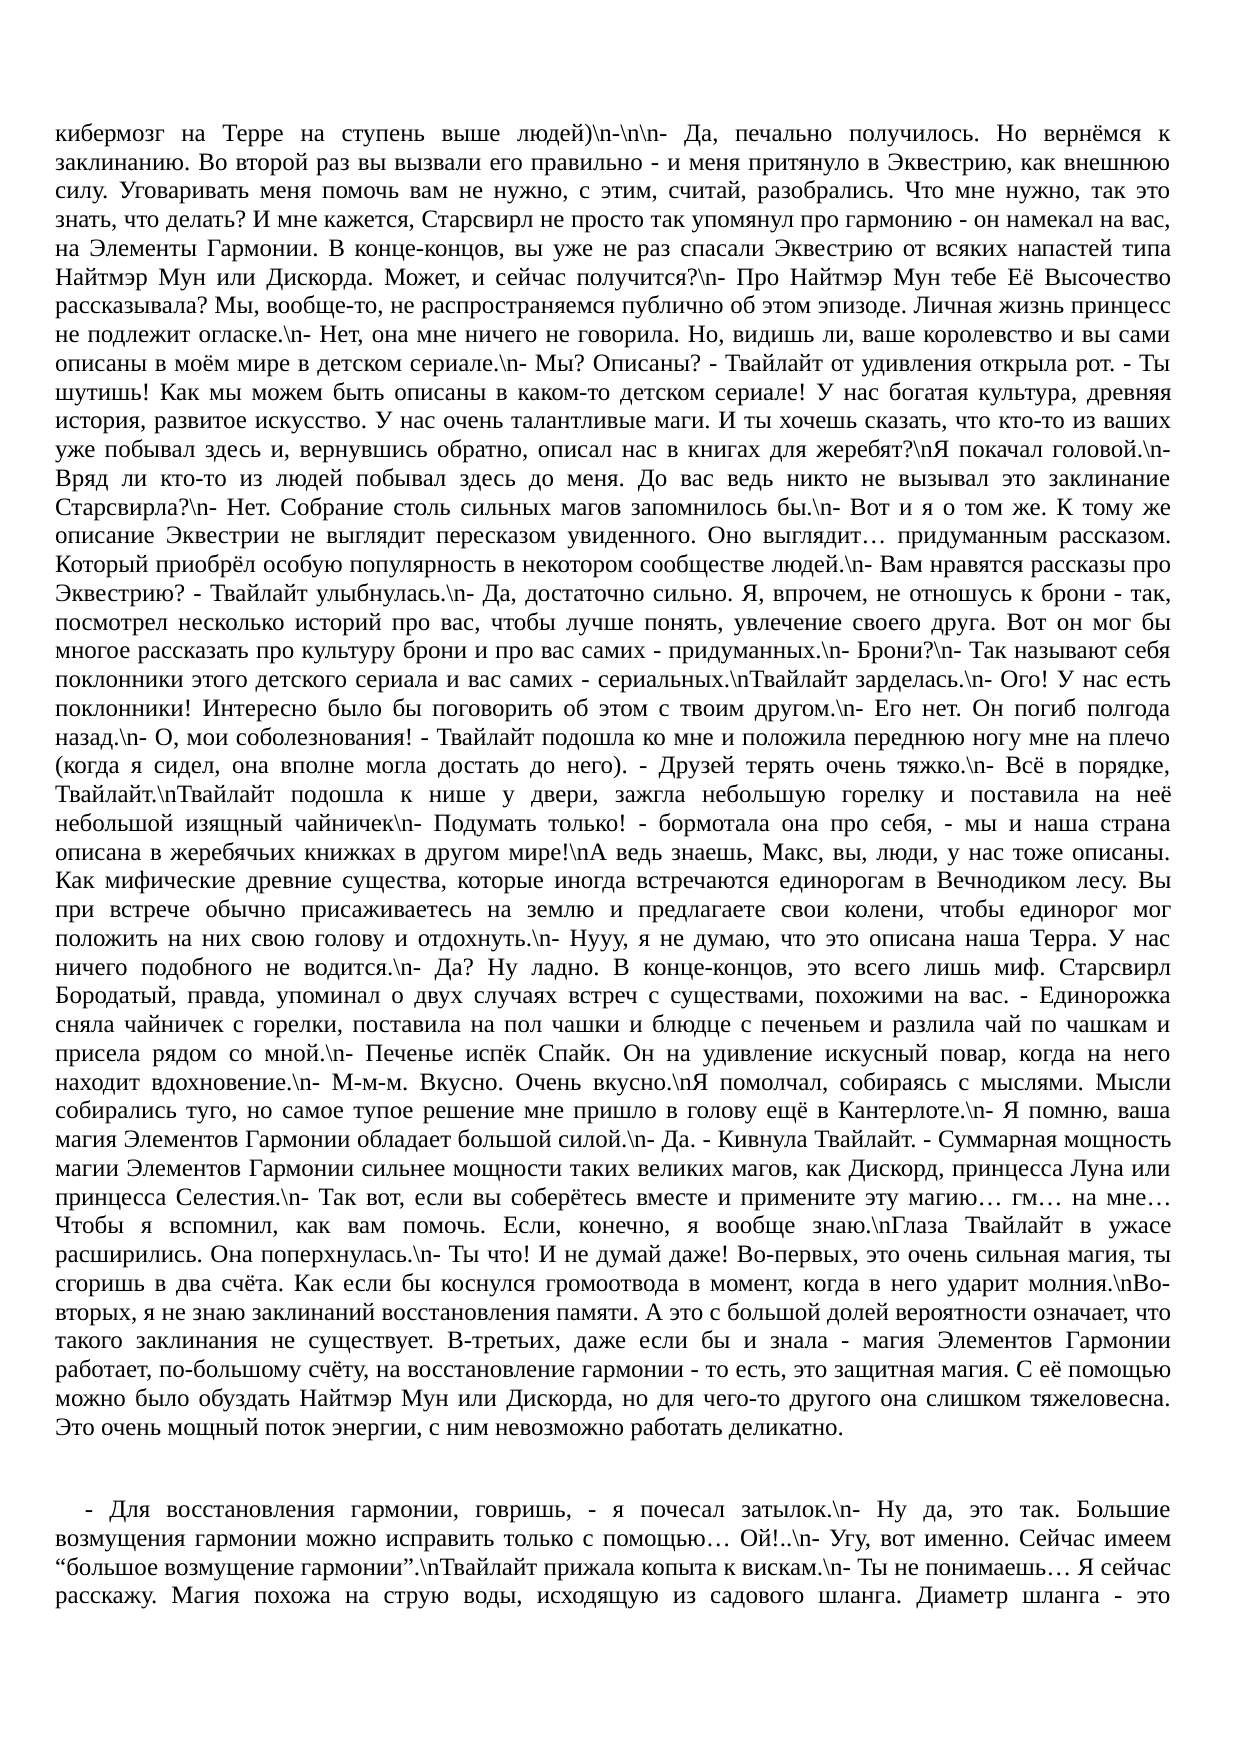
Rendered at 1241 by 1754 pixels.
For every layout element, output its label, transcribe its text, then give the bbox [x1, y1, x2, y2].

text - Для восстановления гармонии, говришь, - я почесал затылок.\n- Ну да, это так. Большие возмущения гармонии можно исправить только с помощью… Ой!..\n- Угу, вот именно. Сейчас имеем “большое возмущение гармонии”.\nТвайлайт прижала копыта к вискам.\n- Ты не понимаешь… Я сейчас расскажу. Магия похожа на струю воды, исходящую из садового шланга. Диаметр шланга - это [55, 1494, 1172, 1609]
text кибермозг на Терре на ступень выше людей)\n-\n\n- Да, печально получилось. Но вернёмся к заклинанию. Во второй раз вы вызвали его правильно - и меня притянуло в Эквестрию, как внешнюю силу. Уговаривать меня помочь вам не нужно, с этим, считай, разобрались. Что мне нужно, так это знать, что делать? И мне кажется, Старсвирл не просто так упомянул про гармонию - он намекал на вас, на Элементы Гармонии. В конце-концов, вы уже не раз спасали Эквестрию от всяких напастей типа Найтмэр Мун или Дискорда. Может, и сейчас получится?\n- Про Найтмэр Мун тебе Её Высочество рассказывала? Мы, вообще-то, не распространяемся публично об этом эпизоде. Личная жизнь принцесс не подлежит огласке.\n- Нет, она мне ничего не говорила. Но, видишь ли, ваше королевство и вы сами описаны в моём мире в детском сериале.\n- Мы? Описаны? - Твайлайт от удивления открыла рот. - Ты шутишь! Как мы можем быть описаны в каком-то детском сериале! У нас богатая культура, древняя история, развитое искусство. У нас очень талантливые маги. И ты хочешь сказать, что кто-то из ваших уже побывал здесь и, вернувшись обратно, описал нас в книгах для жеребят?\nЯ покачал головой.\n- Вряд ли кто-то из людей побывал здесь до меня. До вас ведь никто не вызывал это заклинание Старсвирла?\n- Нет. Собрание столь сильных магов запомнилось бы.\n- Вот и я о том же. К тому же описание Эквестрии не выглядит пересказом увиденного. Оно выглядит… придуманным рассказом. Который приобрёл особую популярность в некотором сообществе людей.\n- Вам нравятся рассказы про Эквестрию? - Твайлайт улыбнулась.\n- Да, достаточно сильно. Я, впрочем, не отношусь к брони - так, посмотрел несколько историй про вас, чтобы лучше понять, увлечение своего друга. Вот он мог бы многое рассказать про культуру брони и про вас самих - придуманных.\n- Брони?\n- Так называют себя поклонники этого детского сериала и вас самих - сериальных.\nТвайлайт зарделась.\n- Ого! У нас есть поклонники! Интересно было бы поговорить об этом с твоим другом.\n- Его нет. Он погиб полгода назад.\n- О, мои соболезнования! - Твайлайт подошла ко мне и положила переднюю ногу мне на плечо (когда я сидел, она вполне могла достать до него). - Друзей терять очень тяжко.\n- Всё в порядке, Твайлайт.\nТвайлайт подошла к нише у двери, зажгла небольшую горелку и поставила на неё небольшой изящный чайничек\n- Подумать только! - бормотала она про себя, - мы и наша страна описана в жеребячьих книжках в другом мире!\nА ведь знаешь, Макс, вы, люди, у нас тоже описаны. Как мифические древние существа, которые иногда встречаются единорогам в Вечнодиком лесу. Вы при встрече обычно присаживаетесь на землю и предлагаете свои колени, чтобы единорог мог положить на них свою голову и отдохнуть.\n- Нууу, я не думаю, что это описана наша Терра. У нас ничего подобного не водится.\n- Да? Ну ладно. В конце-концов, это всего лишь миф. Старсвирл Бородатый, правда, упоминал о двух случаях встреч с существами, похожими на вас. - Единорожка сняла чайничек с горелки, поставила на пол чашки и блюдце с печеньем и разлила чай по чашкам и присела рядом со мной.\n- Печенье испёк Спайк. Он на удивление искусный повар, когда на него находит вдохновение.\n- М-м-м. Вкусно. Очень вкусно.\nЯ помолчал, собираясь с мыслями. Мысли собирались туго, но самое тупое решение мне пришло в голову ещё в Кантерлоте.\n- Я помню, ваша магия Элементов Гармонии обладает большой силой.\n- Да. - Кивнула Твайлайт. - Суммарная мощность магии Элементов Гармонии сильнее мощности таких великих магов, как Дискорд, принцесса Луна или принцесса Селестия.\n- Так вот, если вы соберётесь вместе и примените эту магию… гм… на мне… Чтобы я вспомнил, как вам помочь. Если, конечно, я вообще знаю.\nГлаза Твайлайт в ужасе расширились. Она поперхнулась.\n- Ты что! И не думай даже! Во-первых, это очень сильная магия, ты сгоришь в два счёта. Как если бы коснулся громоотвода в момент, когда в него ударит молния.\nВо-вторых, я не знаю заклинаний восстановления памяти. А это с большой долей вероятности означает, что такого заклинания не существует. В-третьих, даже если бы и знала - магия Элементов Гармонии работает, по-большому счёту, на восстановление гармонии - то есть, это защитная магия. С её помощью можно было обуздать Найтмэр Мун или Дискорда, но для чего-то другого она слишком тяжеловесна. Это очень мощный поток энергии, с ним невозможно работать деликатно. [55, 118, 1172, 1441]
